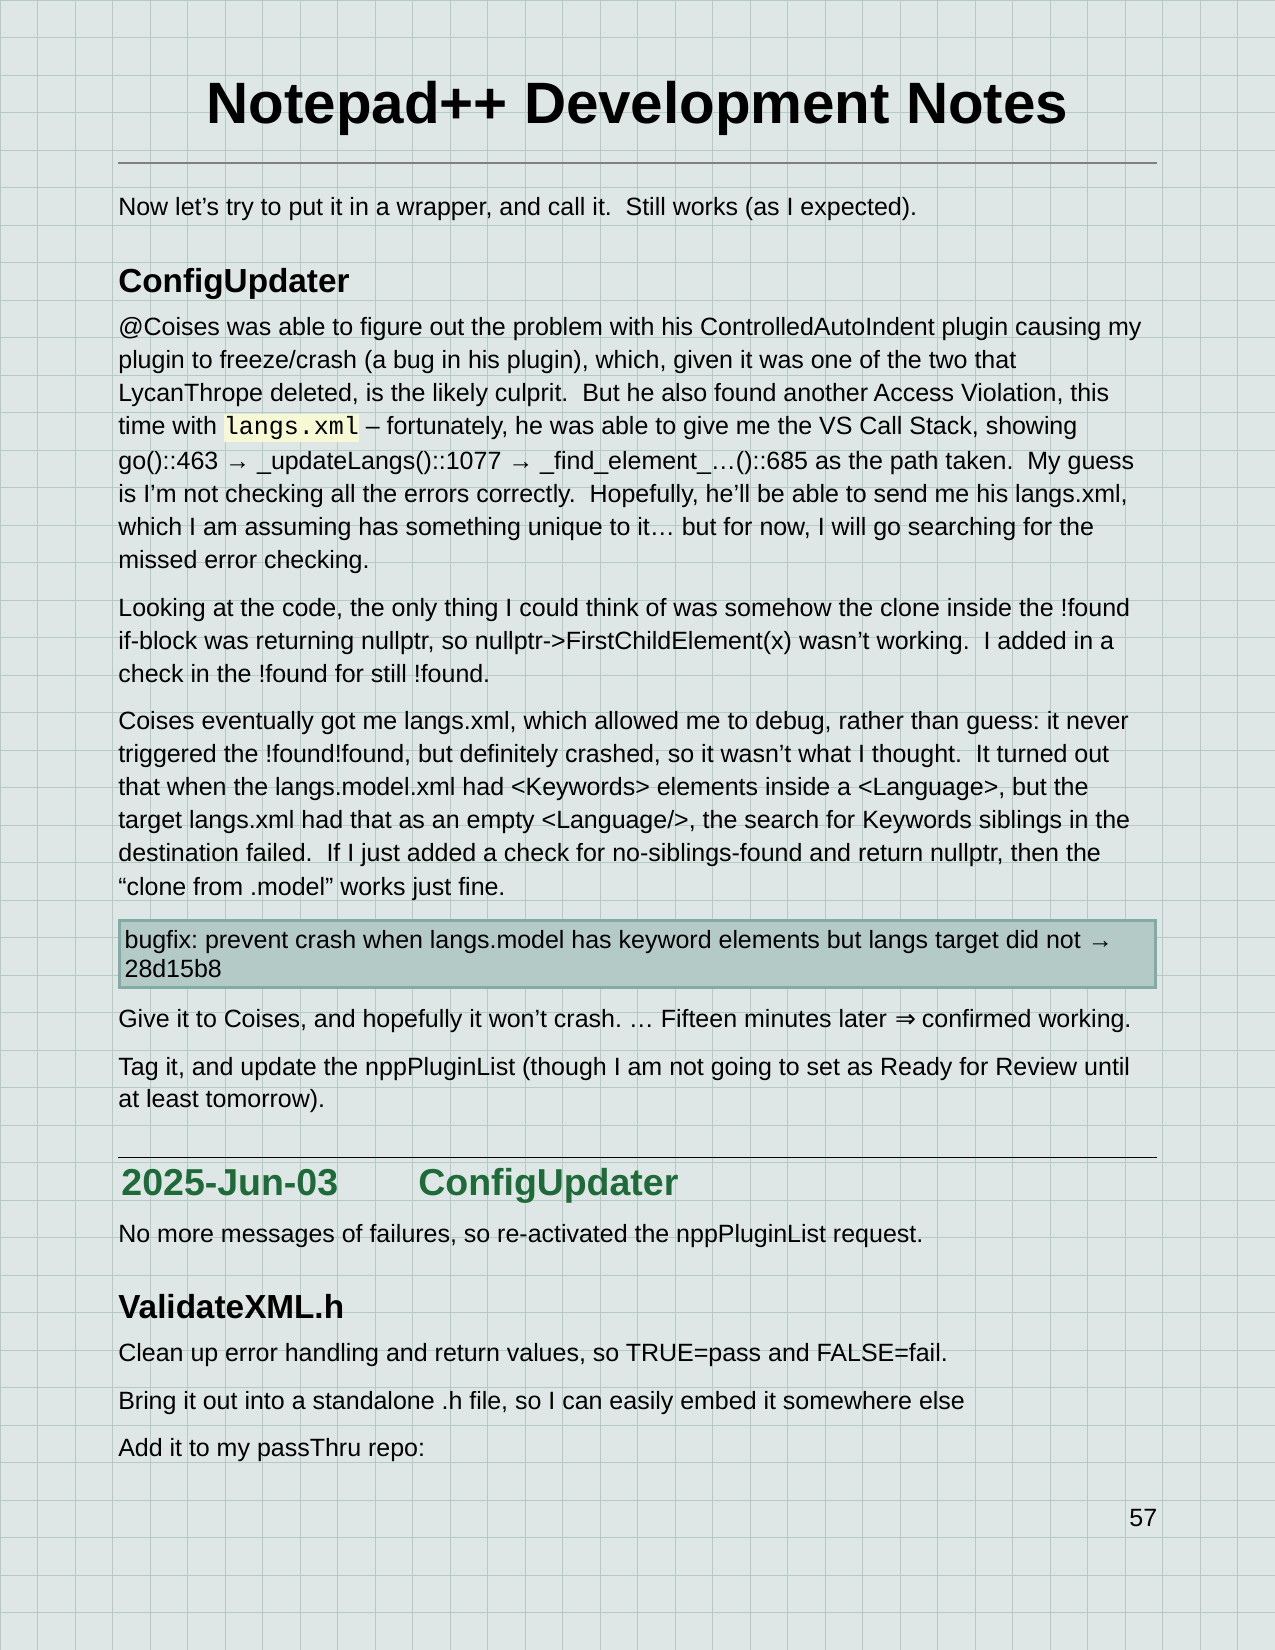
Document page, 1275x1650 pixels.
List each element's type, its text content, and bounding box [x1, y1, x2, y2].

text @Coises was able to figure out the problem with his ControlledAutoIndent plugin causing my plugin to freeze/crash (a bug in his plugin), which, given it was one of the two that LycanThrope deleted, is the likely culprit. But he also found another Access Violation, this time with langs.xml – fortunately, he was able to give me the VS Call Stack, showing go()::463 → _updateLangs()::1077 → _find_element_…()::685 as the path taken. My guess is I’m not checking all the errors correctly. Hopefully, he’ll be able to send me his langs.xml, which I am assuming has something unique to it… but for now, I will go searching for the missed error checking. [118, 312, 1157, 574]
text Add it to my passThru repo: [118, 1433, 1157, 1462]
text Clean up error handling and return values, so TRUE=pass and FALSE=fail. [118, 1338, 1157, 1367]
text Looking at the code, the only thing I could think of was somehow the clone inside the !found if-block was returning nullptr, so nullptr->FirstChildElement(x) wasn’t working. I added in a check in the !found for still !found. [118, 593, 1157, 687]
subtitle 2025-Jun-03 ConfigUpdater [118, 1158, 1157, 1206]
text Give it to Coises, and hopefully it won’t crash. … Fifteen minutes later ⇒ confirmed working. [118, 1004, 1157, 1033]
text Bring it out into a standalone .h file, so I can easily embed it somewhere else [118, 1386, 1157, 1414]
text Coises eventually got me langs.xml, which allowed me to debug, rather than guess: it never triggered the !found!found, but definitely crashed, so it wasn’t what I thought. It turned out that when the langs.model.xml had <Keywords> elements inside a <Language>, but the target langs.xml had that as an empty <Language/>, the search for Keywords siblings in the destination failed. If I just added a check for no-siblings-found and return nullptr, then the “clone from .model” works just fine. [118, 706, 1157, 900]
subtitle ConfigUpdater [118, 261, 1157, 299]
text No more messages of failures, so re-activated the nppPluginList request. [118, 1219, 1157, 1248]
text bugfix: prevent crash when langs.model has keyword elements but langs target did not → 28d15b8 [121, 922, 1154, 986]
text Now let’s try to put it in a wrapper, and call it. Still works (as I expected). [118, 192, 1157, 221]
text Tag it, and update the nppPluginList (though I am not going to set as Ready for Review until at least tomorrow). [118, 1051, 1157, 1113]
subtitle ValidateXML.h [118, 1287, 1157, 1326]
